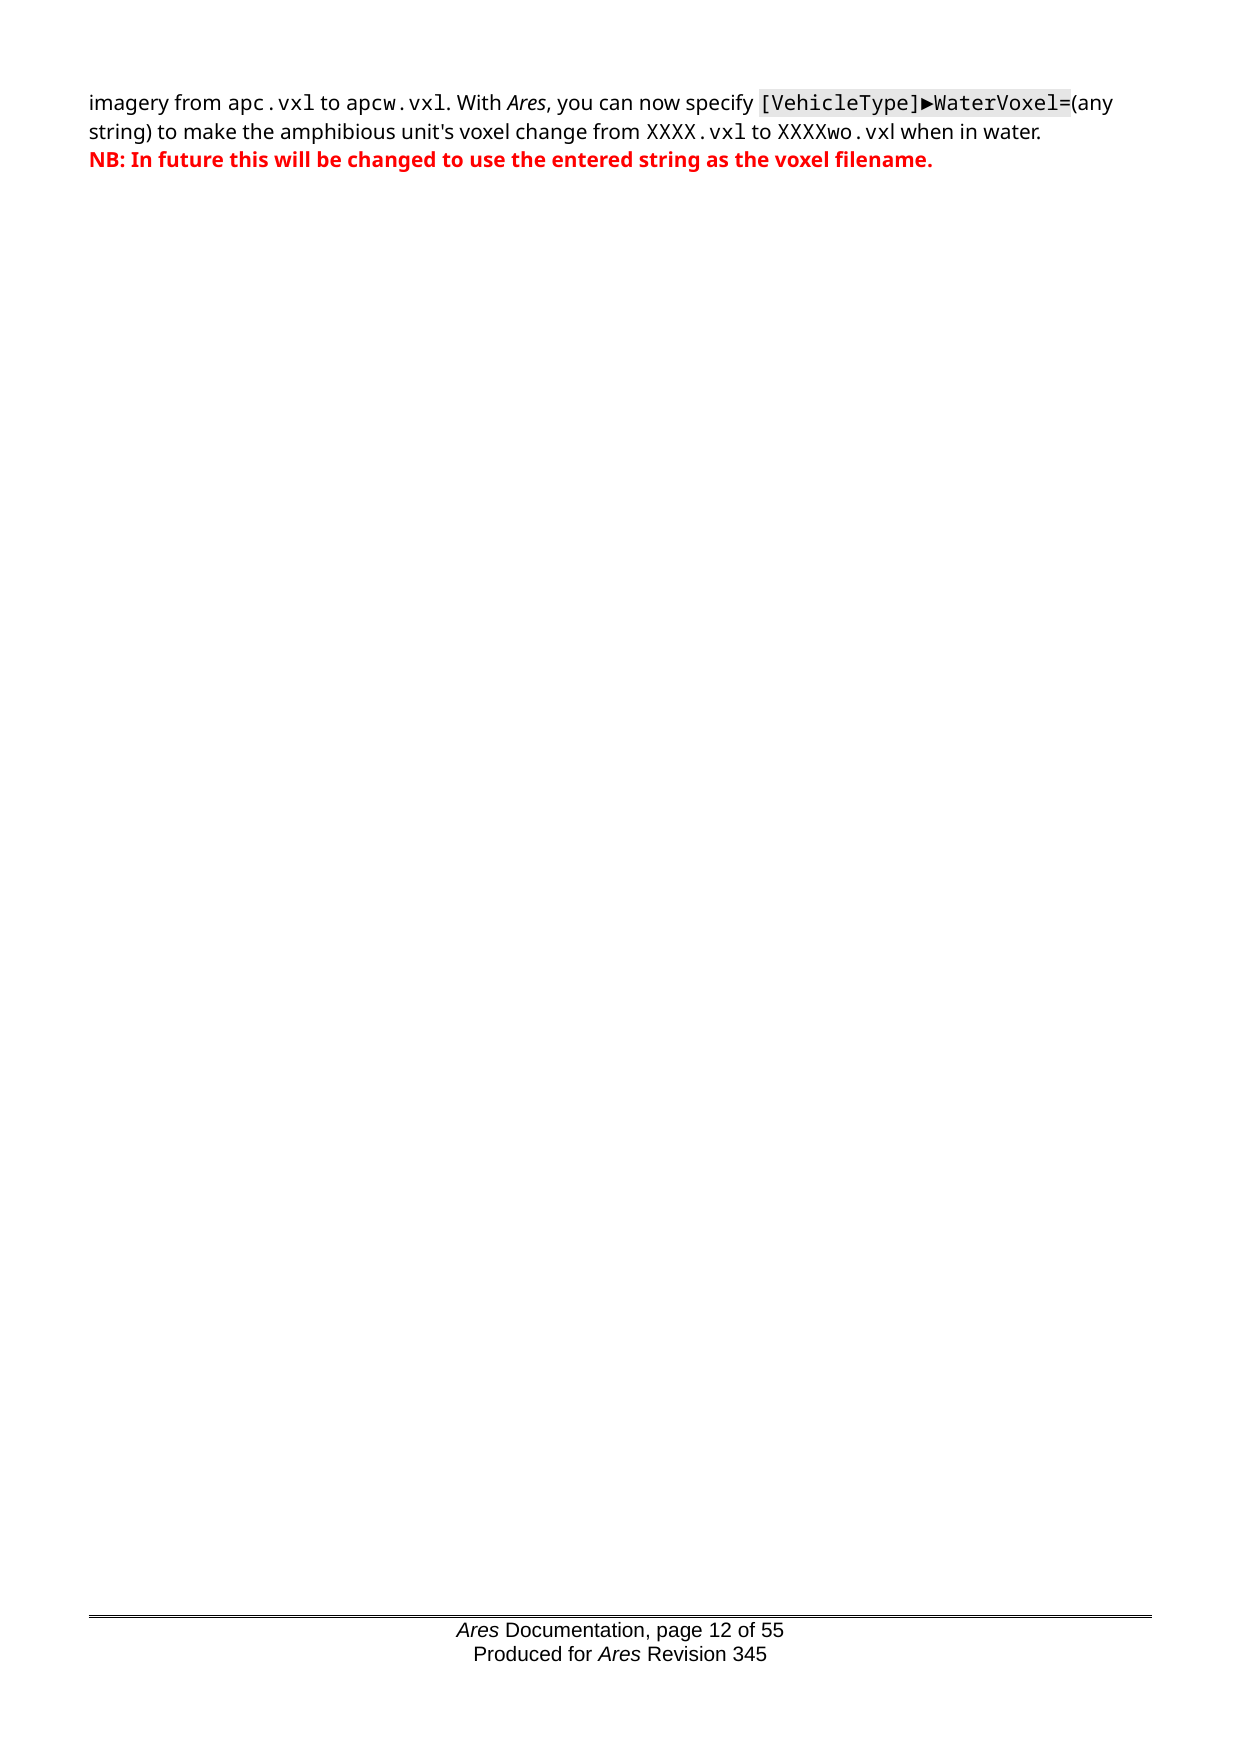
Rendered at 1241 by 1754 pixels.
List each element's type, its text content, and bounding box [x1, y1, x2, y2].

text imagery from apc.vxl to apcw.vxl. With Ares, you can now specify [VehicleType]►WaterVoxel=(any string) to make the amphibious unit's voxel change from XXXX.vxl to XXXXwo.vxl when in water. NB: In future this will be changed to use the entered string as the voxel filename. [88, 88, 1152, 174]
